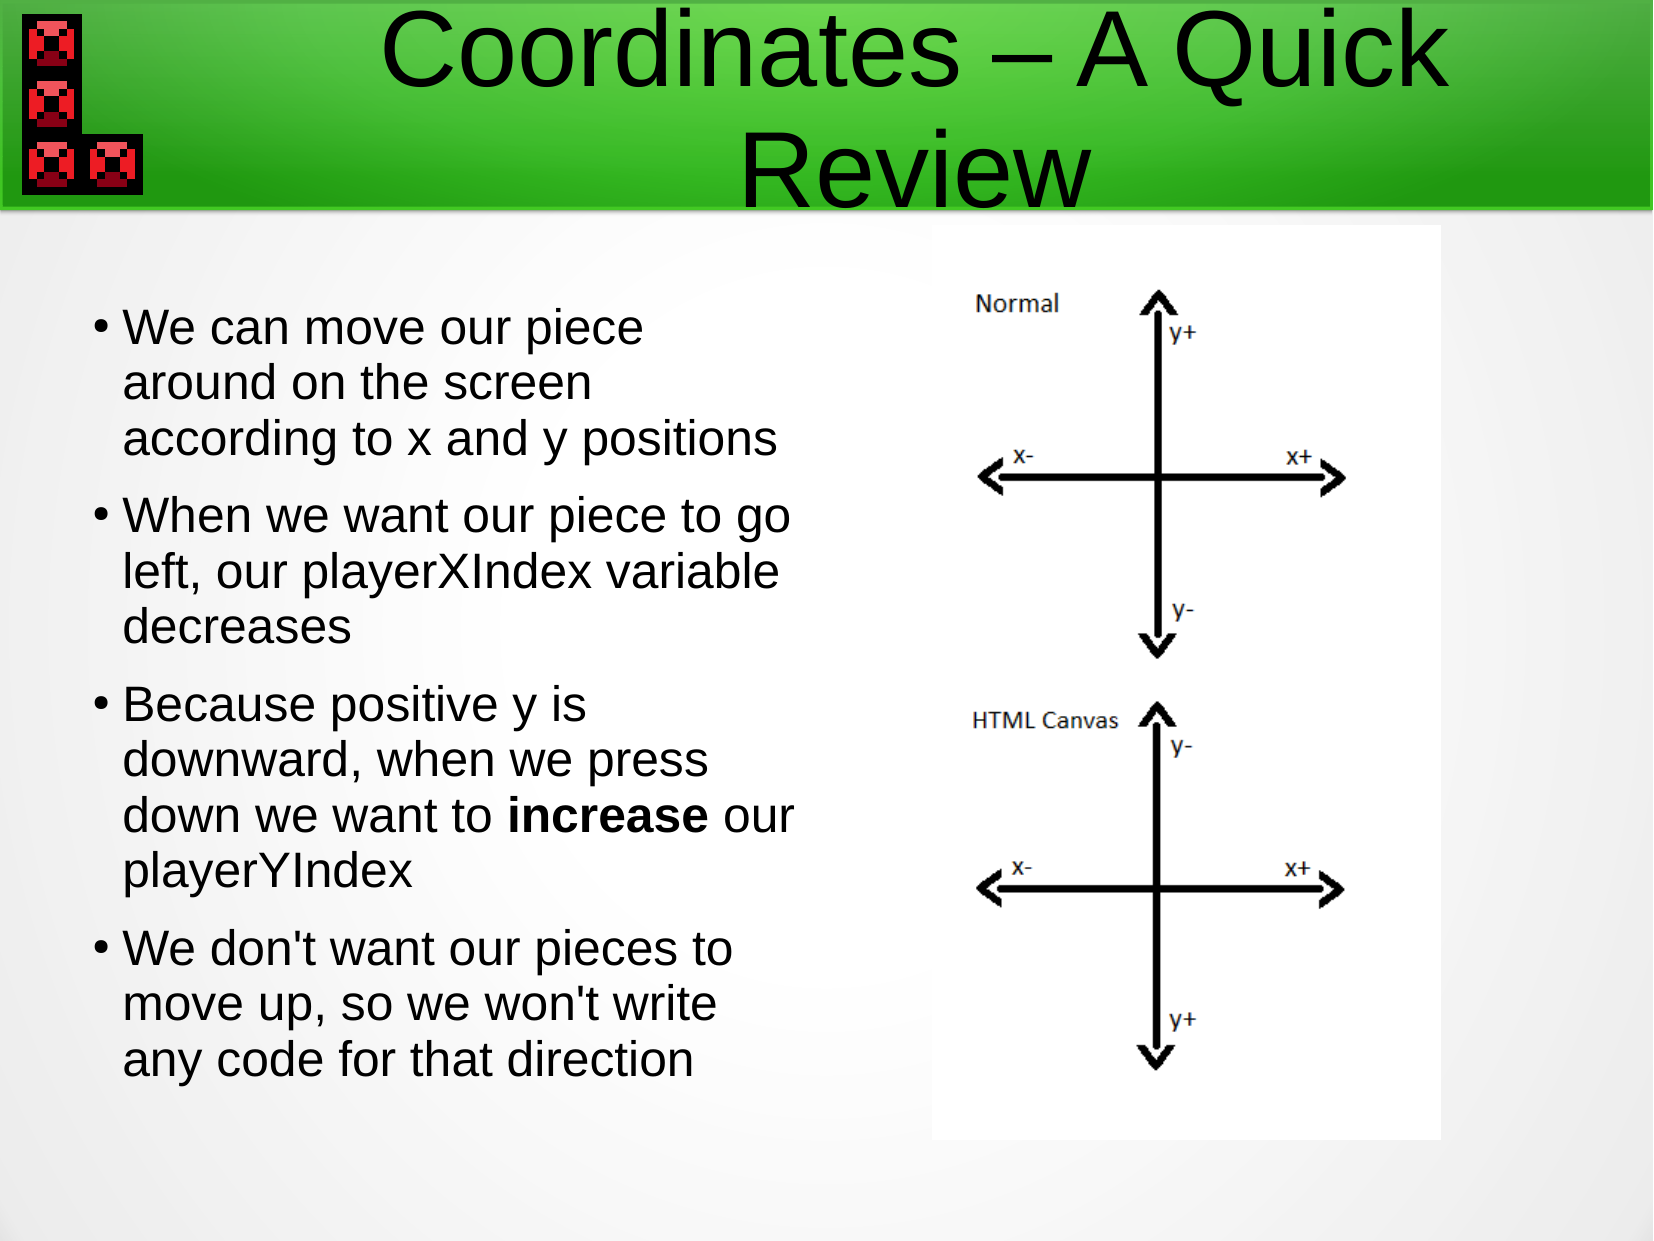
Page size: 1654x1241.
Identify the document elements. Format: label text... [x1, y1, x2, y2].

picture [932, 225, 1441, 1141]
title Coordinates – A Quick Review [195, 0, 1636, 231]
picture [22, 14, 143, 195]
list We can move our piece around on the screen according to x and y positions When we want our piece to go left, our playerXIndex variable decreases Because positive y is downward, when we press down we want to increase our playerYIndex We don't want our pieces to move up, so we won't write any code for that direction [82, 299, 809, 1111]
